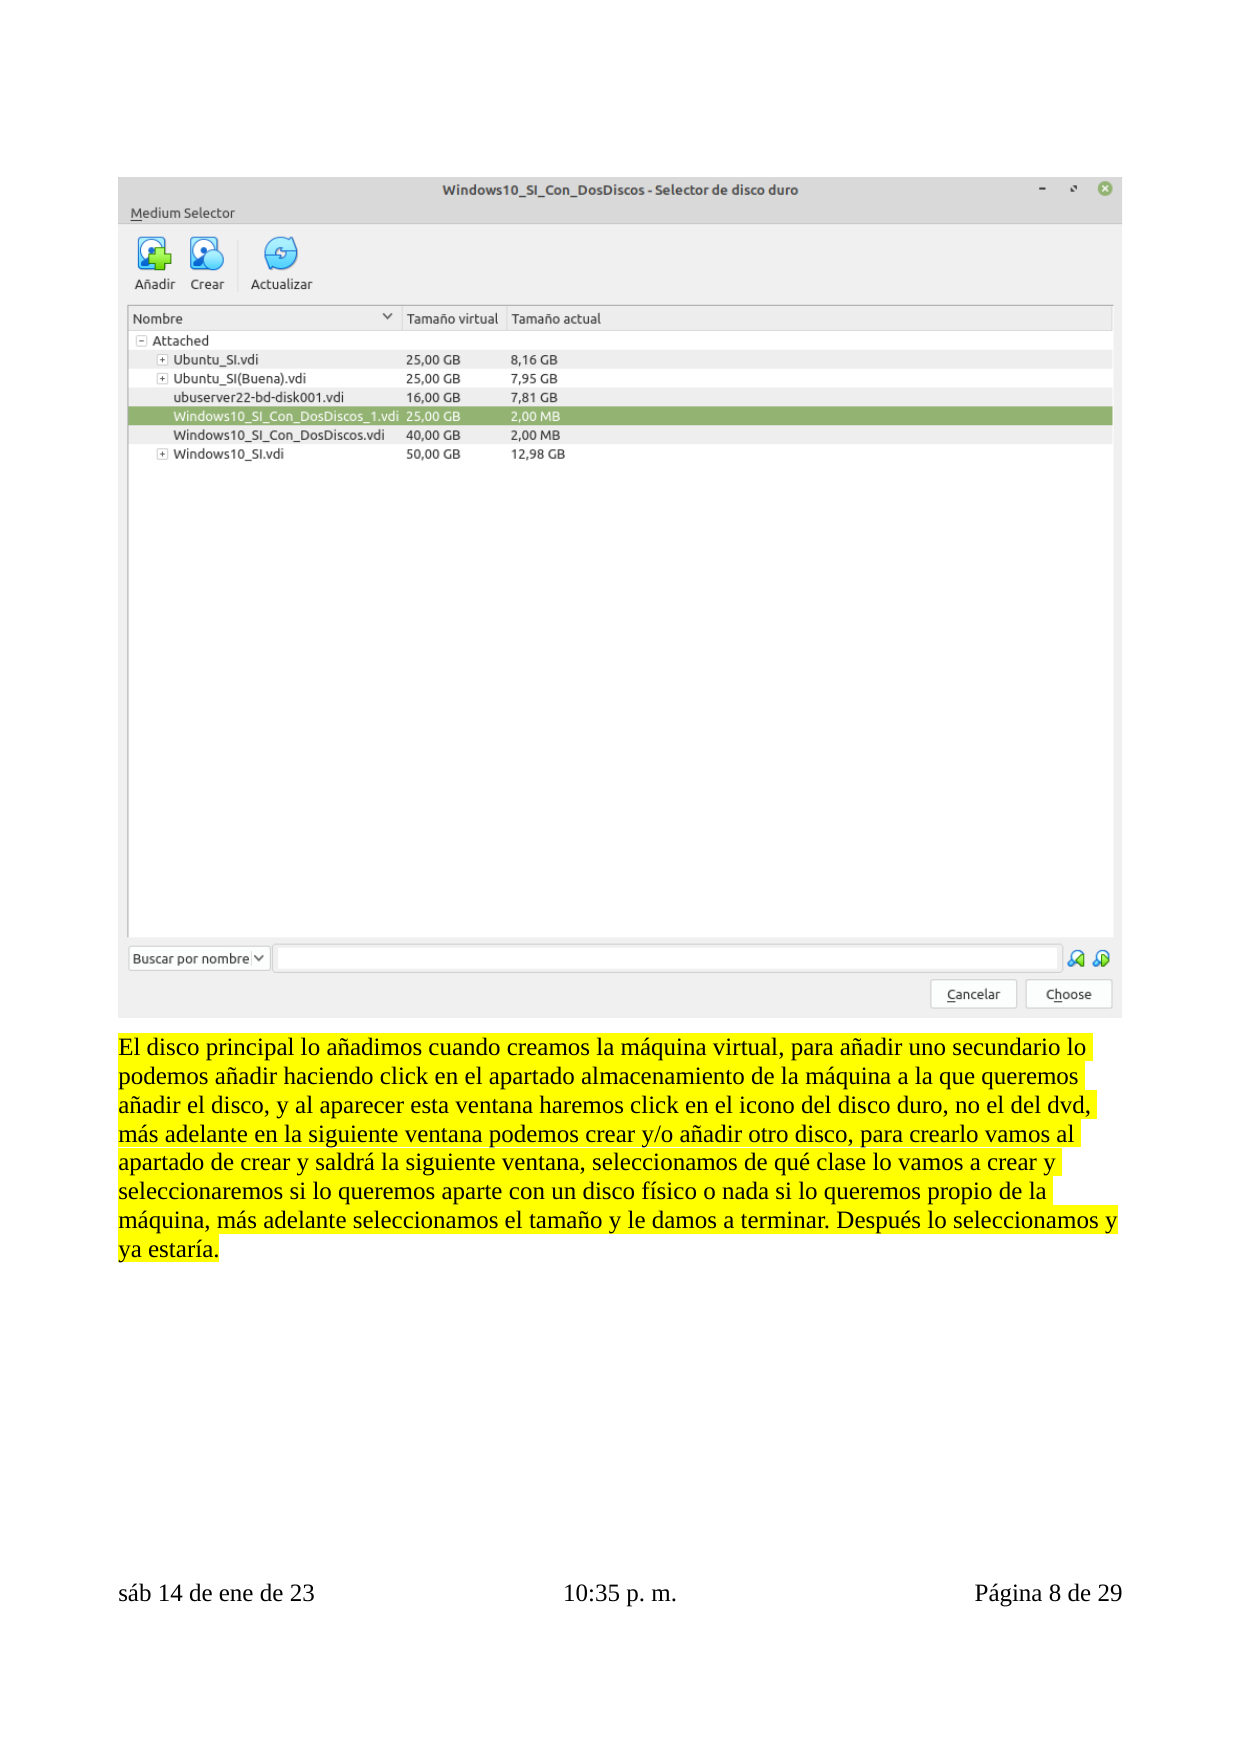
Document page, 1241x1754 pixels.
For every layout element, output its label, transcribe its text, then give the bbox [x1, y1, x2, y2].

picture [118, 177, 1123, 1018]
text El disco principal lo añadimos cuando creamos la máquina virtual, para añadir uno secundario lo podemos añadir haciendo click en el apartado almacenamiento de la máquina a la que queremos añadir el disco, y al aparecer esta ventana haremos click en el icono del disco duro, no el del dvd, más adelante en la siguiente ventana podemos crear y/o añadir otro disco, para crearlo vamos al apartado de crear y saldrá la siguiente ventana, seleccionamos de qué clase lo vamos a crear y seleccionaremos si lo queremos aparte con un disco físico o nada si lo queremos propio de la máquina, más adelante seleccionamos el tamaño y le damos a terminar. Después lo seleccionamos y ya estaría. [118, 1032, 1122, 1262]
